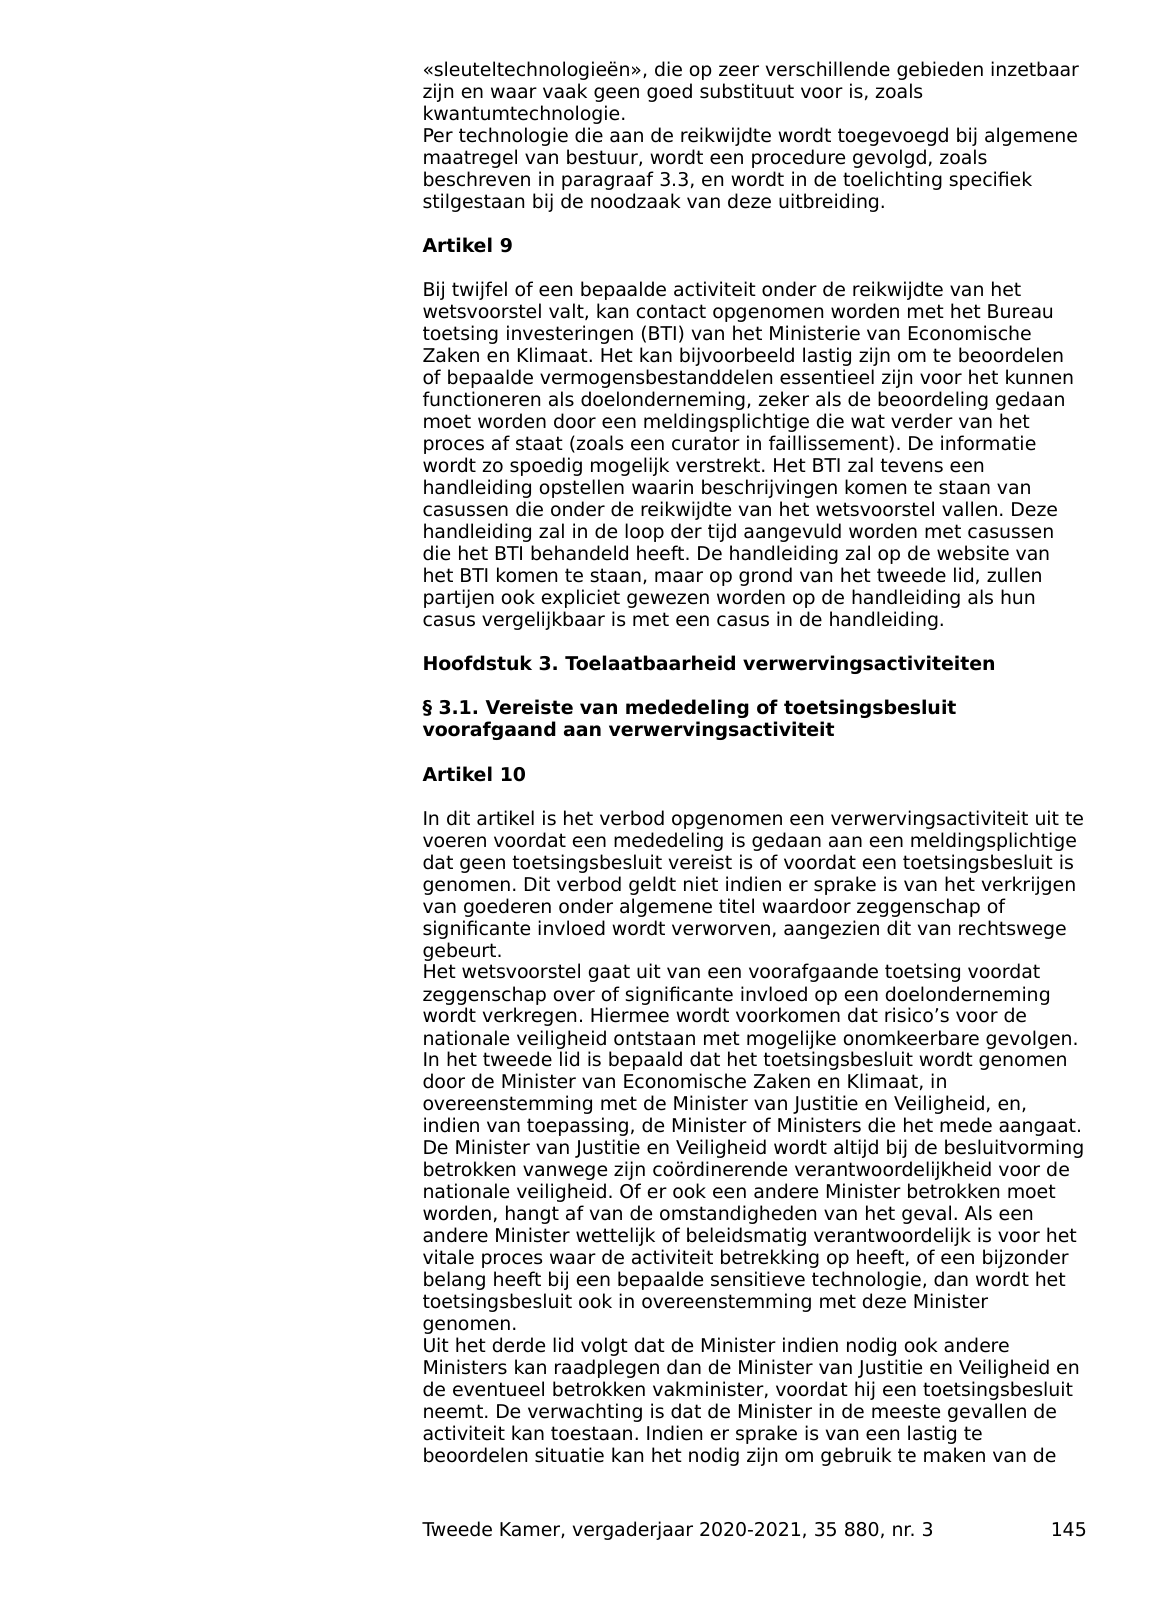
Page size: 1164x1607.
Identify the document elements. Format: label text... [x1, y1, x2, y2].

text In het tweede lid is bepaald dat het toetsingsbesluit wordt genomen door de Minister van Economische Zaken en Klimaat, in overeenstemming met de Minister van Justitie en Veiligheid, en, indien van toepassing, de Minister of Ministers die het mede aangaat. De Minister van Justitie en Veiligheid wordt altijd bij de besluitvorming betrokken vanwege zijn coördinerende verantwoordelijkheid voor de nationale veiligheid. Of er ook een andere Minister betrokken moet worden, hangt af van de omstandigheden van het geval. Als een andere Minister wettelijk of beleidsmatig verantwoordelijk is voor het vitale proces waar de activiteit betrekking op heeft, of een bijzonder belang heeft bij een bepaalde sensitieve technologie, dan wordt het toetsingsbesluit ook in overeenstemming met deze Minister genomen. [422, 1049, 1087, 1335]
text Per technologie die aan de reikwijdte wordt toegevoegd bij algemene maatregel van bestuur, wordt een procedure gevolgd, zoals beschreven in paragraaf 3.3, en wordt in de toelichting specifiek stilgestaan bij de noodzaak van deze uitbreiding. [422, 125, 1087, 213]
text Bij twijfel of een bepaalde activiteit onder de reikwijdte van het wetsvoorstel valt, kan contact opgenomen worden met het Bureau toetsing investeringen (BTI) van het Ministerie van Economische Zaken en Klimaat. Het kan bijvoorbeeld lastig zijn om te beoordelen of bepaalde vermogensbestanddelen essentieel zijn voor het kunnen functioneren als doelonderneming, zeker als de beoordeling gedaan moet worden door een meldingsplichtige die wat verder van het proces af staat (zoals een curator in faillissement). De informatie wordt zo spoedig mogelijk verstrekt. Het BTI zal tevens een handleiding opstellen waarin beschrijvingen komen te staan van casussen die onder de reikwijdte van het wetsvoorstel vallen. Deze handleiding zal in de loop der tijd aangevuld worden met casussen die het BTI behandeld heeft. De handleiding zal op de website van het BTI komen te staan, maar op grond van het tweede lid, zullen partijen ook expliciet gewezen worden op de handleiding als hun casus vergelijkbaar is met een casus in de handleiding. [422, 279, 1087, 631]
subtitle Artikel 10 [422, 763, 1087, 785]
subtitle Hoofdstuk 3. Toelaatbaarheid verwervingsactiviteiten [422, 653, 1087, 675]
text In dit artikel is het verbod opgenomen een verwervingsactiviteit uit te voeren voordat een mededeling is gedaan aan een meldingsplichtige dat geen toetsingsbesluit vereist is of voordat een toetsingsbesluit is genomen. Dit verbod geldt niet indien er sprake is van het verkrijgen van goederen onder algemene titel waardoor zeggenschap of significante invloed wordt verworven, aangezien dit van rechtswege gebeurt. [422, 808, 1087, 961]
subtitle Artikel 9 [422, 235, 1087, 257]
subtitle § 3.1. Vereiste van mededeling of toetsingsbesluit voorafgaand aan verwervingsactiviteit [422, 697, 1087, 741]
text Uit het derde lid volgt dat de Minister indien nodig ook andere Ministers kan raadplegen dan de Minister van Justitie en Veiligheid en de eventueel betrokken vakminister, voordat hij een toetsingsbesluit neemt. De verwachting is dat de Minister in de meeste gevallen de activiteit kan toestaan. Indien er sprake is van een lastig te beoordelen situatie kan het nodig zijn om gebruik te maken van de [422, 1335, 1087, 1467]
text Het wetsvoorstel gaat uit van een voorafgaande toetsing voordat zeggenschap over of significante invloed op een doelonderneming wordt verkregen. Hiermee wordt voorkomen dat risico’s voor de nationale veiligheid ontstaan met mogelijke onomkeerbare gevolgen. [422, 961, 1087, 1049]
text «sleuteltechnologieën», die op zeer verschillende gebieden inzetbaar zijn en waar vaak geen goed substituut voor is, zoals kwantumtechnologie. [422, 59, 1087, 125]
